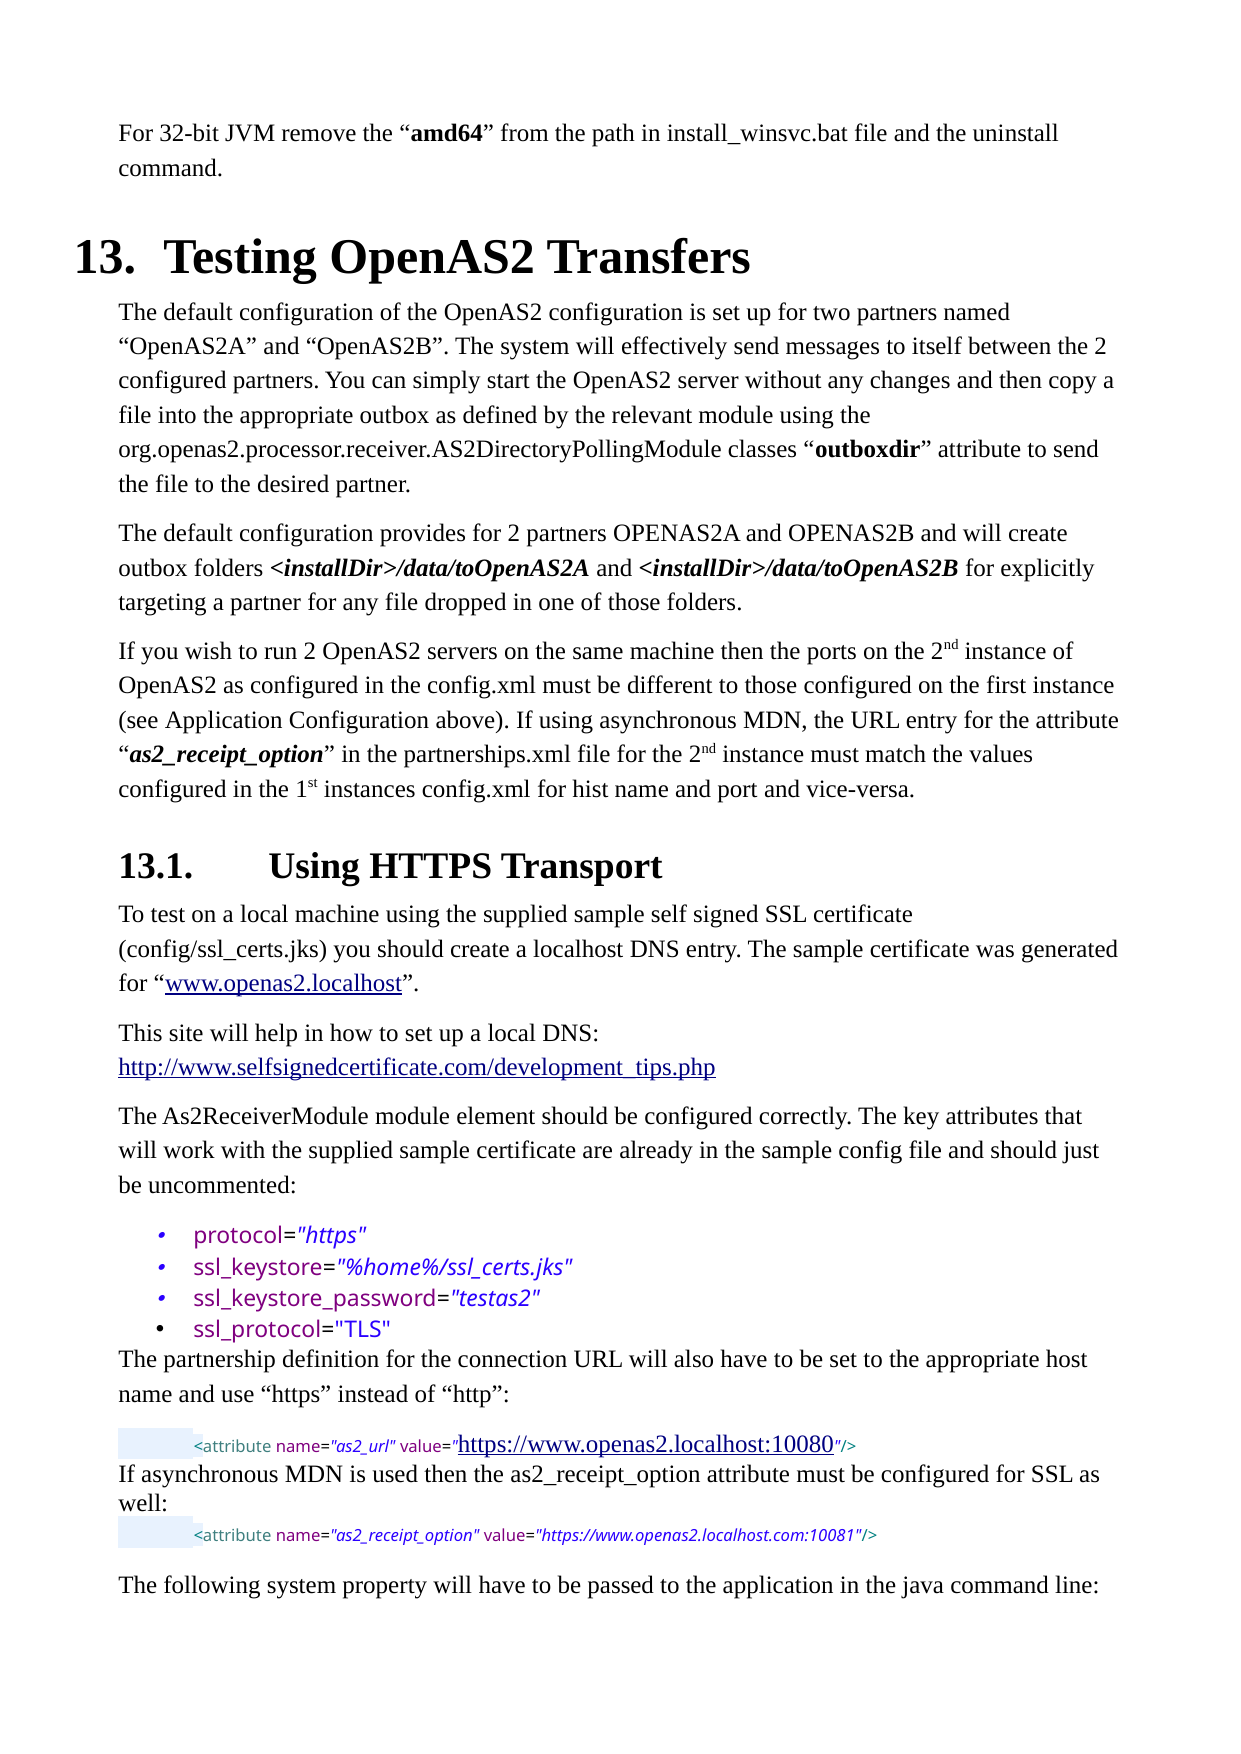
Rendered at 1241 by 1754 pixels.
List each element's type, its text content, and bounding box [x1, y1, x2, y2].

list ssl_keystore_password="testas2" [156, 1282, 1122, 1313]
text This site will help in how to set up a local DNS: http://www.selfsignedcertificate.com/development_tips.php [118, 1018, 1122, 1081]
text The partnership definition for the connection URL will also have to be set to the appropriate host name and use “https” instead of “http”: [118, 1344, 1122, 1407]
text The default configuration of the OpenAS2 configuration is set up for two partners named “OpenAS2A” and “OpenAS2B”. The system will effectively send messages to itself between the 2 configured partners. You can simply start the OpenAS2 server without any changes and then copy a file into the appropriate outbox as defined by the relevant module using the org.openas2.processor.receiver.AS2DirectoryPollingModule classes “outboxdir” attribute to send the file to the desired partner. [118, 297, 1122, 498]
list ssl_protocol="TLS" [156, 1313, 1122, 1344]
text If you wish to run 2 OpenAS2 servers on the same machine then the ports on the 2nd instance of OpenAS2 as configured in the config.xml must be different to those configured on the first instance (see Application Configuration above). If using asynchronous MDN, the URL entry for the attribute “as2_receipt_option” in the partnerships.xml file for the 2nd instance must match the values configured in the 1st instances config.xml for hist name and port and vice-versa. [118, 636, 1122, 803]
list ssl_keystore="%home%/ssl_certs.jks" [156, 1250, 1122, 1282]
text The following system property will have to be passed to the application in the java command line: [118, 1570, 1122, 1599]
list protocol="https" [156, 1219, 1122, 1250]
text If asynchronous MDN is used then the as2_receipt_option attribute must be configured for SSL as well: [118, 1459, 1122, 1516]
text For 32-bit JVM remove the “amd64” from the path in install_winsvc.bat file and the uninstall command. [118, 118, 1122, 181]
text <attribute name="as2_receipt_option" value="https://www.openas2.localhost.com:10081"/> [118, 1516, 1122, 1548]
text The default configuration provides for 2 partners OPENAS2A and OPENAS2B and will create outbox folders <installDir>/data/toOpenAS2A and <installDir>/data/toOpenAS2B for explicitly targeting a partner for any file dropped in one of those folders. [118, 518, 1122, 616]
subtitle Testing OpenAS2 Transfers [73, 227, 1122, 284]
text <attribute name="as2_url" value="https://www.openas2.localhost:10080"/> [118, 1428, 1122, 1459]
text The As2ReceiverModule module element should be configured correctly. The key attributes that will work with the supplied sample certificate are already in the sample config file and should just be uncommented: [118, 1101, 1122, 1199]
subtitle Using HTTPS Transport [118, 844, 1122, 887]
text To test on a local machine using the supplied sample self signed SSL certificate (config/ssl_certs.jks) you should create a localhost DNS entry. The sample certificate was generated for “www.openas2.localhost”. [118, 899, 1122, 997]
